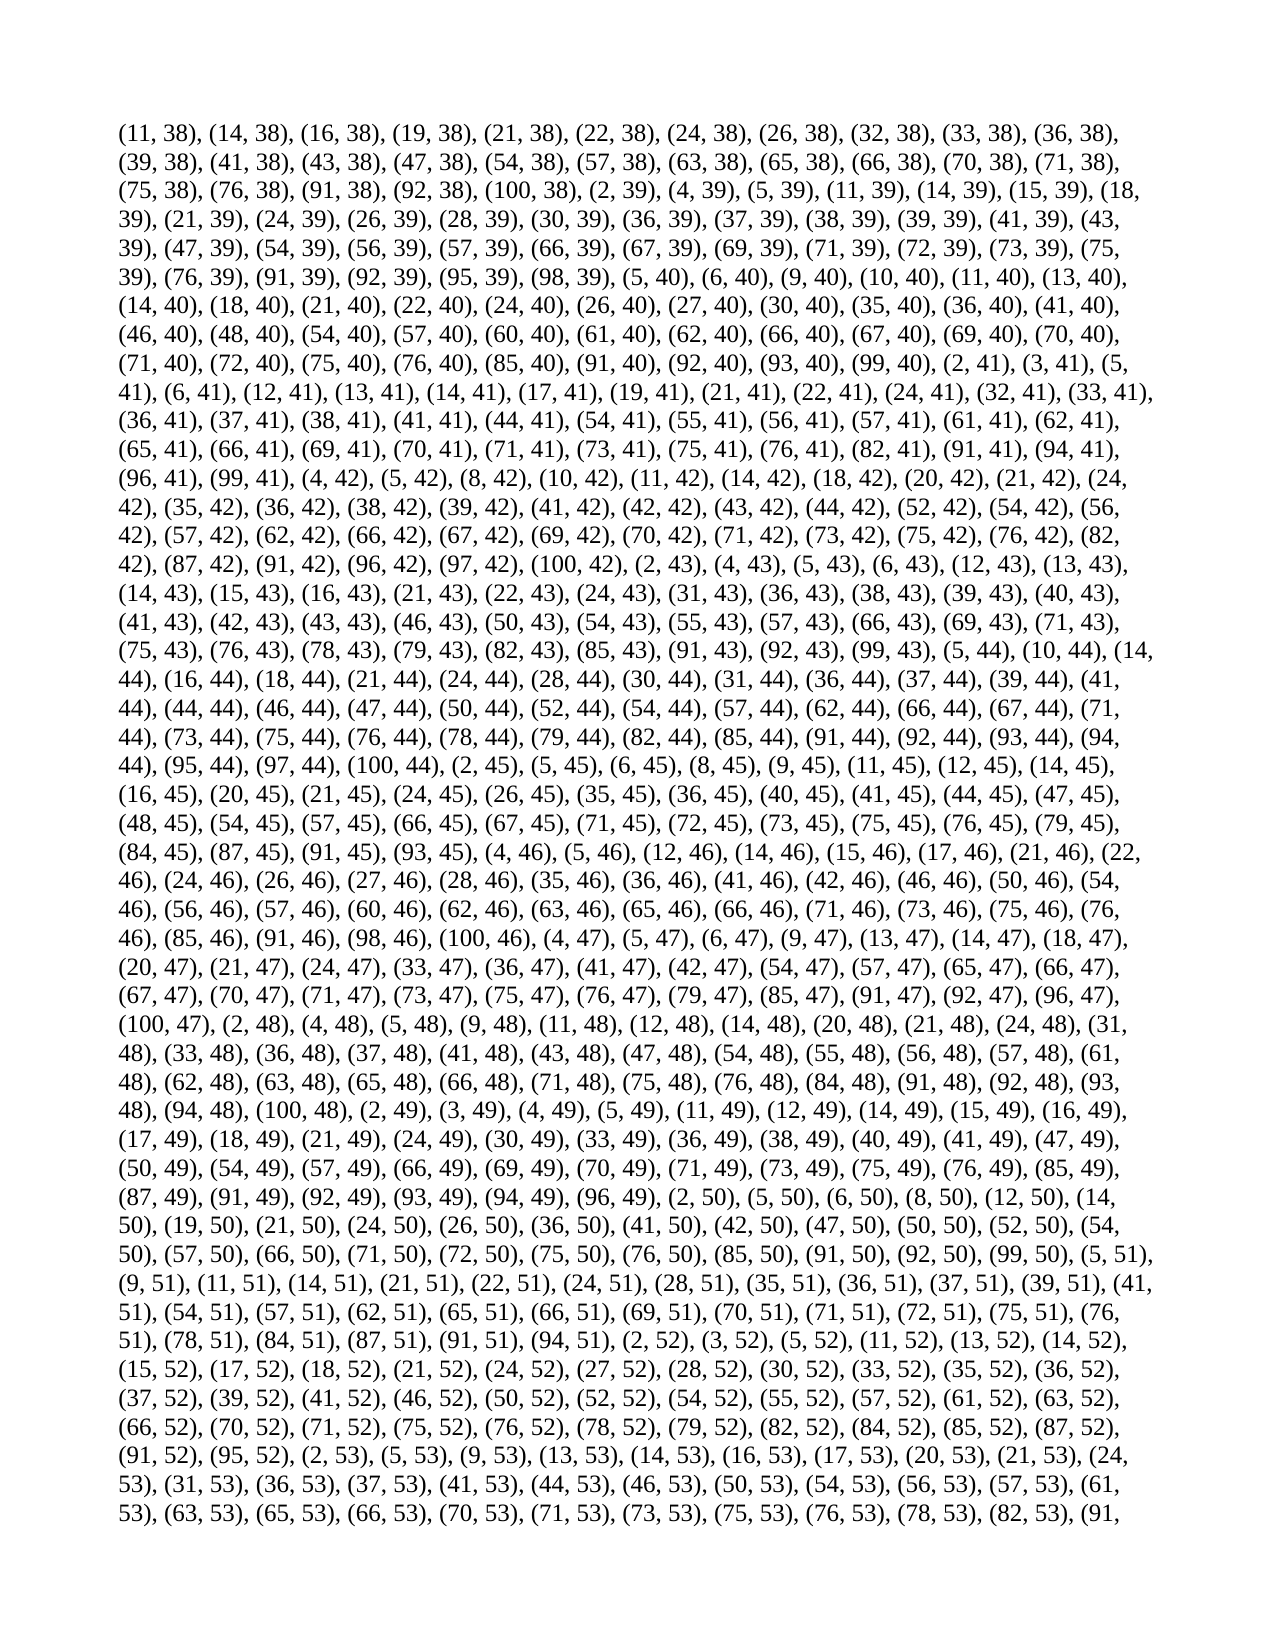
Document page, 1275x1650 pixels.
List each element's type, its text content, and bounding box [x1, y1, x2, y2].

text (11, 38), (14, 38), (16, 38), (19, 38), (21, 38), (22, 38), (24, 38), (26, 38), (32, 38), (33, 38), (36, 38), (39, 38), (41, 38), (43, 38), (47, 38), (54, 38), (57, 38), (63, 38), (65, 38), (66, 38), (70, 38), (71, 38), (75, 38), (76, 38), (91, 38), (92, 38), (100, 38), (2, 39), (4, 39), (5, 39), (11, 39), (14, 39), (15, 39), (18, 39), (21, 39), (24, 39), (26, 39), (28, 39), (30, 39), (36, 39), (37, 39), (38, 39), (39, 39), (41, 39), (43, 39), (47, 39), (54, 39), (56, 39), (57, 39), (66, 39), (67, 39), (69, 39), (71, 39), (72, 39), (73, 39), (75, 39), (76, 39), (91, 39), (92, 39), (95, 39), (98, 39), (5, 40), (6, 40), (9, 40), (10, 40), (11, 40), (13, 40), (14, 40), (18, 40), (21, 40), (22, 40), (24, 40), (26, 40), (27, 40), (30, 40), (35, 40), (36, 40), (41, 40), (46, 40), (48, 40), (54, 40), (57, 40), (60, 40), (61, 40), (62, 40), (66, 40), (67, 40), (69, 40), (70, 40), (71, 40), (72, 40), (75, 40), (76, 40), (85, 40), (91, 40), (92, 40), (93, 40), (99, 40), (2, 41), (3, 41), (5, 41), (6, 41), (12, 41), (13, 41), (14, 41), (17, 41), (19, 41), (21, 41), (22, 41), (24, 41), (32, 41), (33, 41), (36, 41), (37, 41), (38, 41), (41, 41), (44, 41), (54, 41), (55, 41), (56, 41), (57, 41), (61, 41), (62, 41), (65, 41), (66, 41), (69, 41), (70, 41), (71, 41), (73, 41), (75, 41), (76, 41), (82, 41), (91, 41), (94, 41), (96, 41), (99, 41), (4, 42), (5, 42), (8, 42), (10, 42), (11, 42), (14, 42), (18, 42), (20, 42), (21, 42), (24, 42), (35, 42), (36, 42), (38, 42), (39, 42), (41, 42), (42, 42), (43, 42), (44, 42), (52, 42), (54, 42), (56, 42), (57, 42), (62, 42), (66, 42), (67, 42), (69, 42), (70, 42), (71, 42), (73, 42), (75, 42), (76, 42), (82, 42), (87, 42), (91, 42), (96, 42), (97, 42), (100, 42), (2, 43), (4, 43), (5, 43), (6, 43), (12, 43), (13, 43), (14, 43), (15, 43), (16, 43), (21, 43), (22, 43), (24, 43), (31, 43), (36, 43), (38, 43), (39, 43), (40, 43), (41, 43), (42, 43), (43, 43), (46, 43), (50, 43), (54, 43), (55, 43), (57, 43), (66, 43), (69, 43), (71, 43), (75, 43), (76, 43), (78, 43), (79, 43), (82, 43), (85, 43), (91, 43), (92, 43), (99, 43), (5, 44), (10, 44), (14, 44), (16, 44), (18, 44), (21, 44), (24, 44), (28, 44), (30, 44), (31, 44), (36, 44), (37, 44), (39, 44), (41, 44), (44, 44), (46, 44), (47, 44), (50, 44), (52, 44), (54, 44), (57, 44), (62, 44), (66, 44), (67, 44), (71, 44), (73, 44), (75, 44), (76, 44), (78, 44), (79, 44), (82, 44), (85, 44), (91, 44), (92, 44), (93, 44), (94, 44), (95, 44), (97, 44), (100, 44), (2, 45), (5, 45), (6, 45), (8, 45), (9, 45), (11, 45), (12, 45), (14, 45), (16, 45), (20, 45), (21, 45), (24, 45), (26, 45), (35, 45), (36, 45), (40, 45), (41, 45), (44, 45), (47, 45), (48, 45), (54, 45), (57, 45), (66, 45), (67, 45), (71, 45), (72, 45), (73, 45), (75, 45), (76, 45), (79, 45), (84, 45), (87, 45), (91, 45), (93, 45), (4, 46), (5, 46), (12, 46), (14, 46), (15, 46), (17, 46), (21, 46), (22, 46), (24, 46), (26, 46), (27, 46), (28, 46), (35, 46), (36, 46), (41, 46), (42, 46), (46, 46), (50, 46), (54, 46), (56, 46), (57, 46), (60, 46), (62, 46), (63, 46), (65, 46), (66, 46), (71, 46), (73, 46), (75, 46), (76, 46), (85, 46), (91, 46), (98, 46), (100, 46), (4, 47), (5, 47), (6, 47), (9, 47), (13, 47), (14, 47), (18, 47), (20, 47), (21, 47), (24, 47), (33, 47), (36, 47), (41, 47), (42, 47), (54, 47), (57, 47), (65, 47), (66, 47), (67, 47), (70, 47), (71, 47), (73, 47), (75, 47), (76, 47), (79, 47), (85, 47), (91, 47), (92, 47), (96, 47), (100, 47), (2, 48), (4, 48), (5, 48), (9, 48), (11, 48), (12, 48), (14, 48), (20, 48), (21, 48), (24, 48), (31, 48), (33, 48), (36, 48), (37, 48), (41, 48), (43, 48), (47, 48), (54, 48), (55, 48), (56, 48), (57, 48), (61, 48), (62, 48), (63, 48), (65, 48), (66, 48), (71, 48), (75, 48), (76, 48), (84, 48), (91, 48), (92, 48), (93, 48), (94, 48), (100, 48), (2, 49), (3, 49), (4, 49), (5, 49), (11, 49), (12, 49), (14, 49), (15, 49), (16, 49), (17, 49), (18, 49), (21, 49), (24, 49), (30, 49), (33, 49), (36, 49), (38, 49), (40, 49), (41, 49), (47, 49), (50, 49), (54, 49), (57, 49), (66, 49), (69, 49), (70, 49), (71, 49), (73, 49), (75, 49), (76, 49), (85, 49), (87, 49), (91, 49), (92, 49), (93, 49), (94, 49), (96, 49), (2, 50), (5, 50), (6, 50), (8, 50), (12, 50), (14, 50), (19, 50), (21, 50), (24, 50), (26, 50), (36, 50), (41, 50), (42, 50), (47, 50), (50, 50), (52, 50), (54, 50), (57, 50), (66, 50), (71, 50), (72, 50), (75, 50), (76, 50), (85, 50), (91, 50), (92, 50), (99, 50), (5, 51), (9, 51), (11, 51), (14, 51), (21, 51), (22, 51), (24, 51), (28, 51), (35, 51), (36, 51), (37, 51), (39, 51), (41, 51), (54, 51), (57, 51), (62, 51), (65, 51), (66, 51), (69, 51), (70, 51), (71, 51), (72, 51), (75, 51), (76, 51), (78, 51), (84, 51), (87, 51), (91, 51), (94, 51), (2, 52), (3, 52), (5, 52), (11, 52), (13, 52), (14, 52), (15, 52), (17, 52), (18, 52), (21, 52), (24, 52), (27, 52), (28, 52), (30, 52), (33, 52), (35, 52), (36, 52), (37, 52), (39, 52), (41, 52), (46, 52), (50, 52), (52, 52), (54, 52), (55, 52), (57, 52), (61, 52), (63, 52), (66, 52), (70, 52), (71, 52), (75, 52), (76, 52), (78, 52), (79, 52), (82, 52), (84, 52), (85, 52), (87, 52), (91, 52), (95, 52), (2, 53), (5, 53), (9, 53), (13, 53), (14, 53), (16, 53), (17, 53), (20, 53), (21, 53), (24, 53), (31, 53), (36, 53), (37, 53), (41, 53), (44, 53), (46, 53), (50, 53), (54, 53), (56, 53), (57, 53), (61, 53), (63, 53), (65, 53), (66, 53), (70, 53), (71, 53), (73, 53), (75, 53), (76, 53), (78, 53), (82, 53), (91, [118, 118, 1157, 1527]
